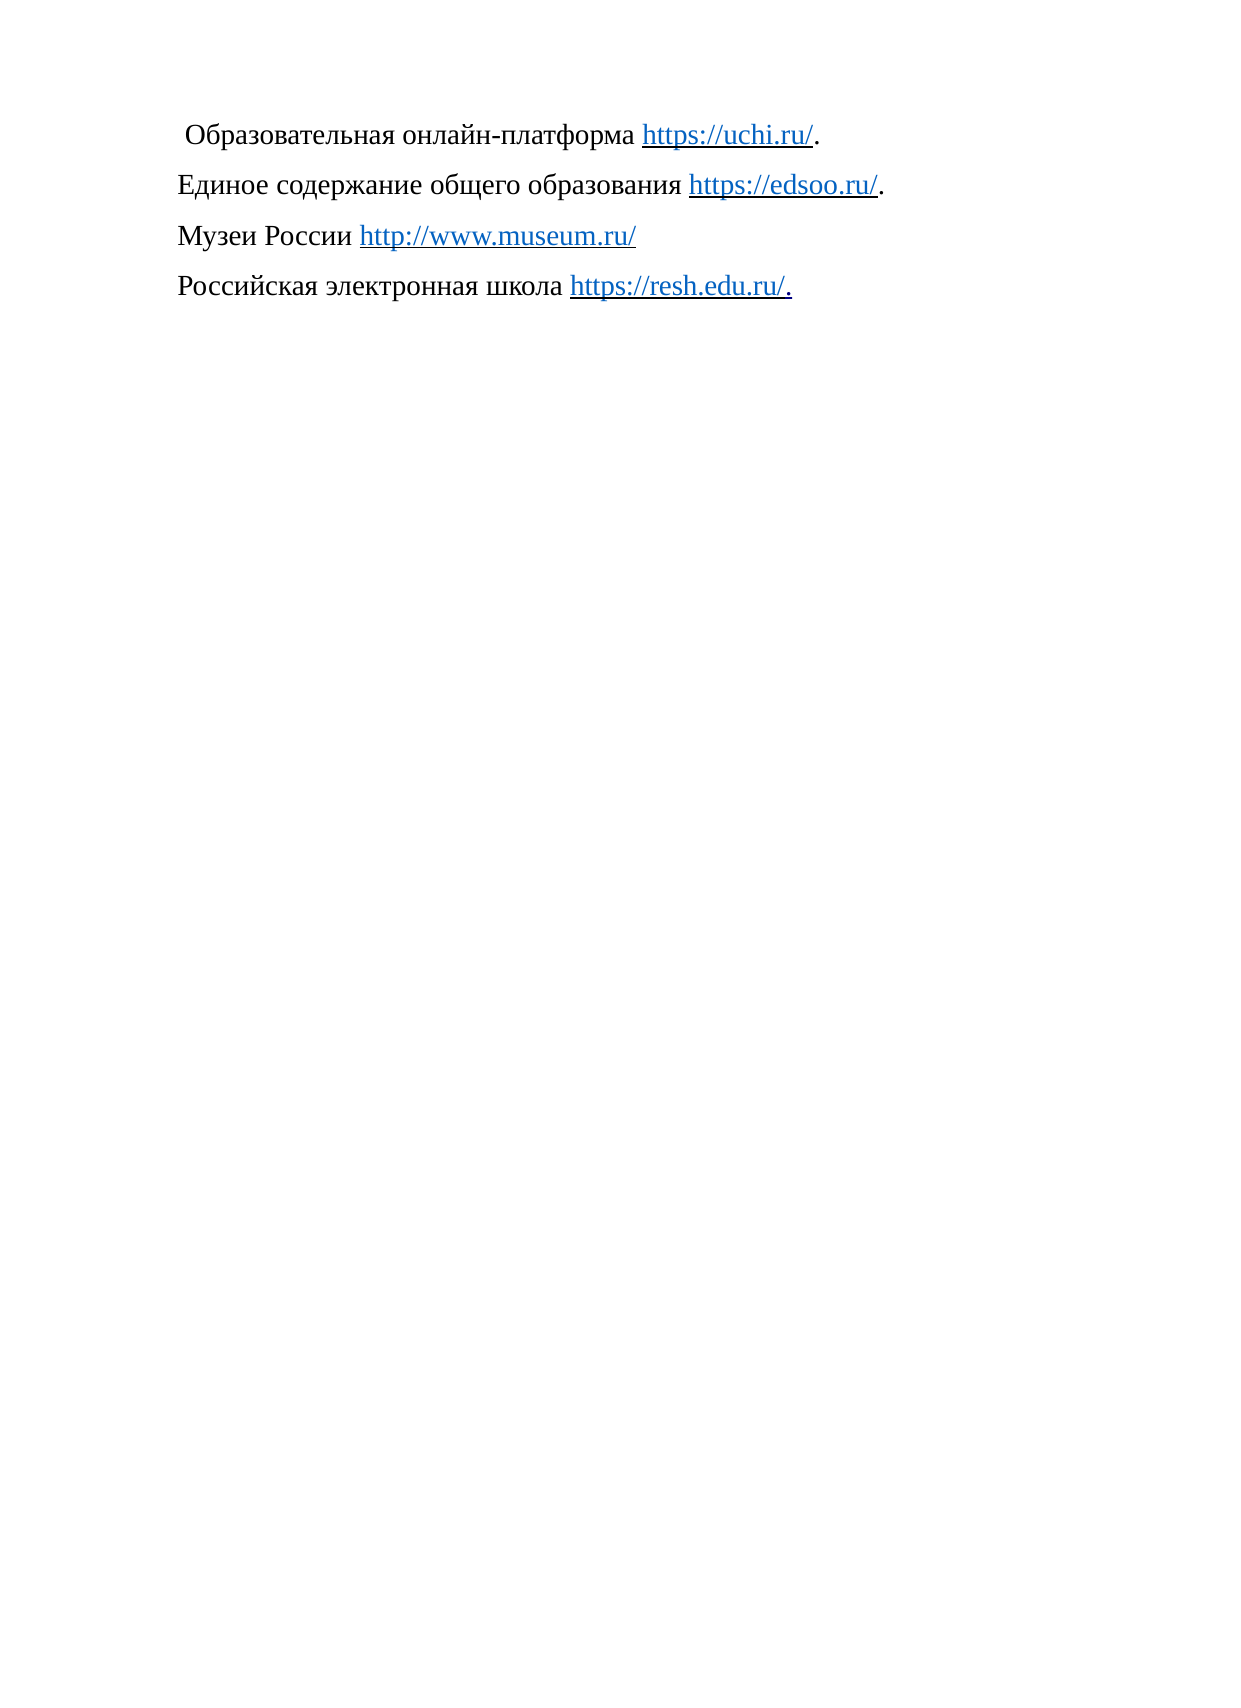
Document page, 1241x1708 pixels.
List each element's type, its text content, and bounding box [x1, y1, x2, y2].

text Российская электронная школа https://resh.edu.ru/. [177, 268, 1153, 302]
text Образовательная онлайн-платформа https://uchi.ru/. Единое содержание общего образования https://edsoo.ru/. Музеи России http://www.museum.ru/ [177, 117, 912, 251]
